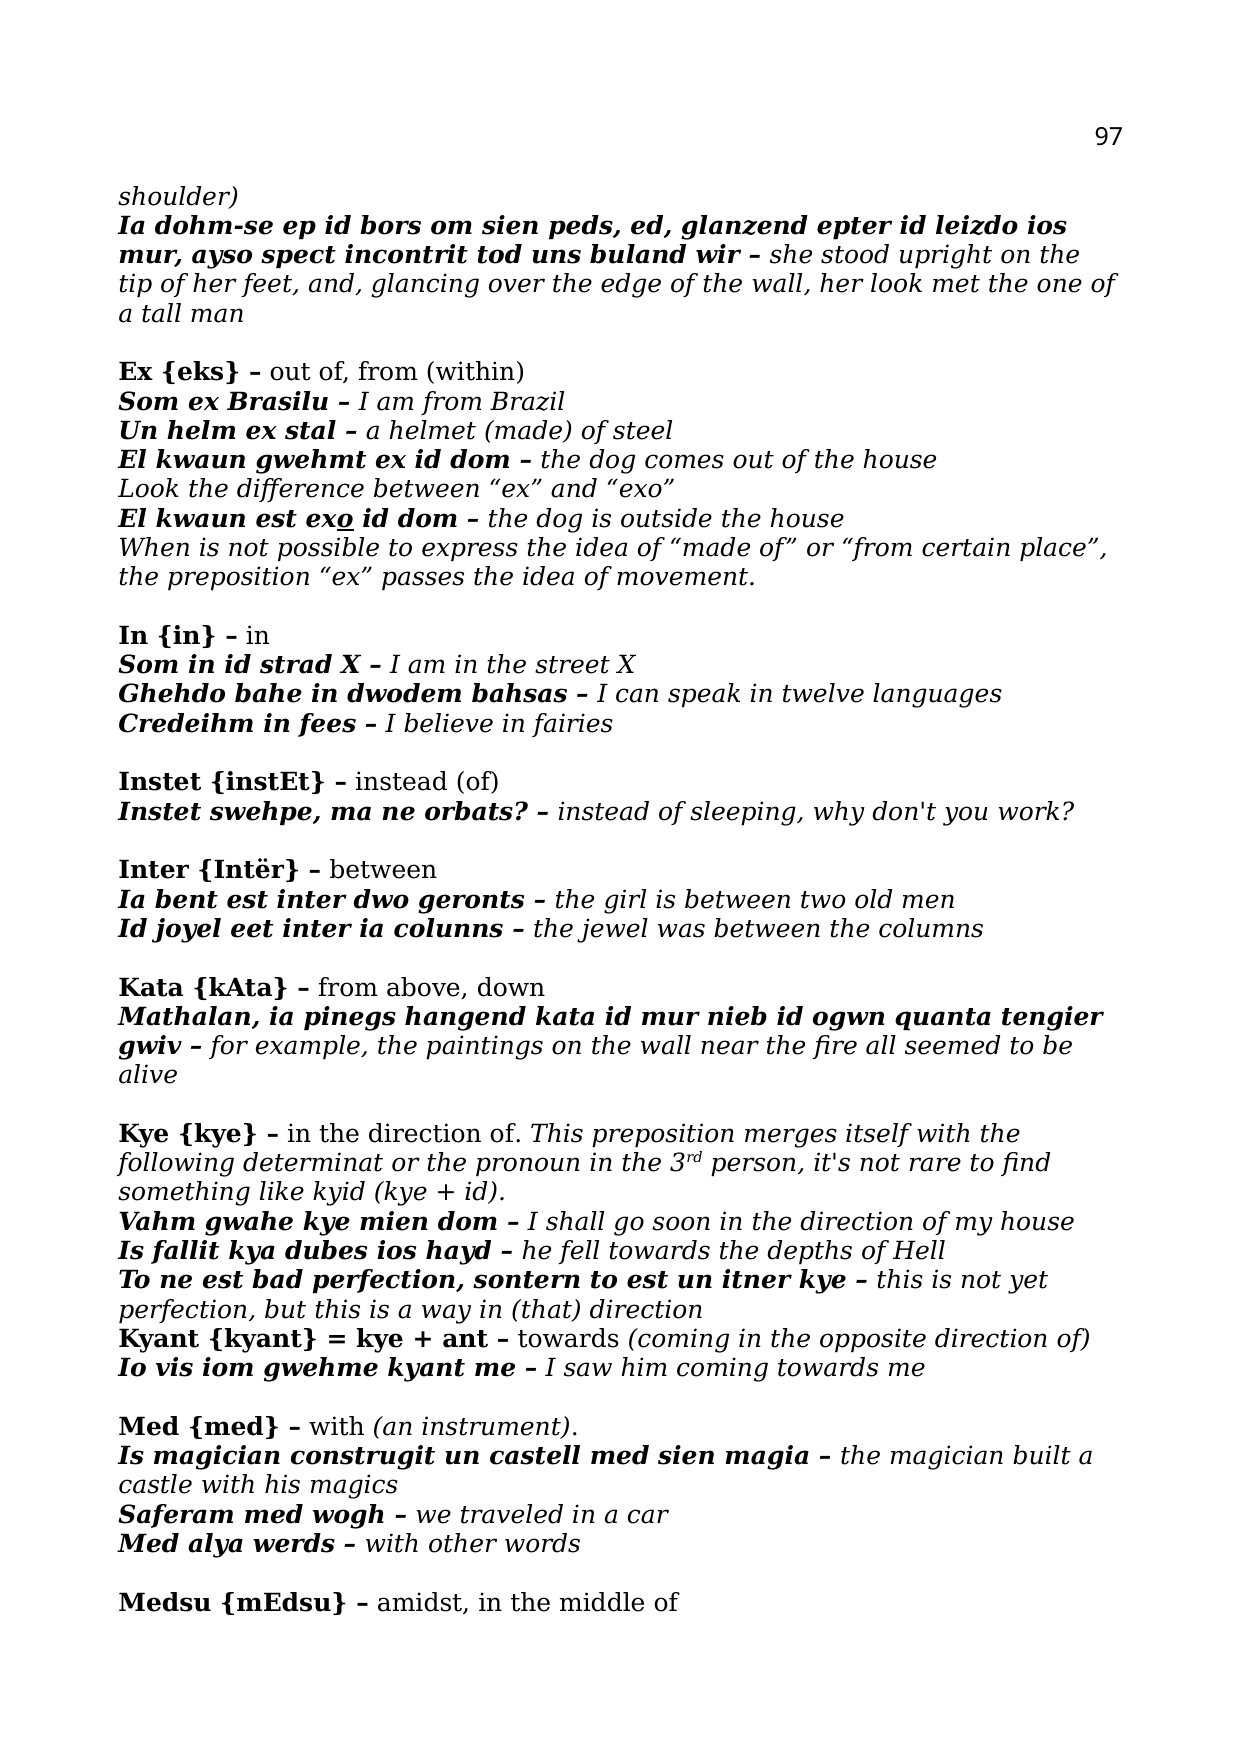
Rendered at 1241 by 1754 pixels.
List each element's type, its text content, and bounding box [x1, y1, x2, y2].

text Som in id strad X – I am in the street X [118, 650, 1123, 679]
text Is fallit kya dubes ios hayd – he fell towards the depths of Hell [118, 1236, 1123, 1265]
text When is not possible to express the idea of “made of” or “from certain place”, the preposition “ex” passes the idea of movement. [118, 533, 1123, 591]
text Ia dohm-se ep id bors om sien peds, ed, glanzend epter id leizdo ios mur, ayso spect incontrit tod uns buland wir – she stood upright on the tip of her feet, and, glancing over the edge of the wall, her look met the one of a tall man [118, 211, 1123, 328]
text Io vis iom gwehme kyant me – I saw him coming towards me [118, 1353, 1123, 1383]
text Kata {kAta} – from above, down [118, 972, 1123, 1002]
text Credeihm in fees – I believe in fairies [118, 709, 1123, 738]
text El kwaun gwehmt ex id dom – the dog comes out of the house [118, 445, 1123, 474]
text Med alya werds – with other words [118, 1529, 1123, 1558]
text Ghehdo bahe in dwodem bahsas – I can speak in twelve languages [118, 679, 1123, 709]
text Vahm gwahe kye mien dom – I shall go soon in the direction of my house [118, 1207, 1123, 1236]
text Som ex Brasilu – I am from Brazil [118, 386, 1123, 416]
text Id joyel eet inter ia colunns – the jewel was between the columns [118, 914, 1123, 943]
text Instet {instEt} – instead (of) [118, 767, 1123, 797]
text Look the difference between “ex” and “exo” [118, 474, 1123, 504]
text Ia bent est inter dwo geronts – the girl is between two old men [118, 884, 1123, 914]
text Ex {eks} – out of, from (within) [118, 357, 1123, 386]
text In {in} – in [118, 621, 1123, 650]
text Kyant {kyant} = kye + ant – towards (coming in the opposite direction of) [118, 1324, 1123, 1353]
text shoulder) [118, 182, 1123, 211]
text Kye {kye} – in the direction of. This preposition merges itself with the following determinat or the pronoun in the 3rd person, it's not rare to find something like kyid (kye + id). [118, 1119, 1123, 1207]
text Saferam med wogh – we traveled in a car [118, 1500, 1123, 1529]
text Un helm ex stal – a helmet (made) of steel [118, 416, 1123, 445]
text Inter {Intër} – between [118, 855, 1123, 884]
text Is magician construgit un castell med sien magia – the magician built a castle with his magics [118, 1441, 1123, 1500]
text Mathalan, ia pinegs hangend kata id mur nieb id ogwn quanta tengier gwiv – for example, the paintings on the wall near the fire all seemed to be alive [118, 1002, 1123, 1090]
text Instet swehpe, ma ne orbats? – instead of sleeping, why don't you work? [118, 797, 1123, 826]
text Med {med} – with (an instrument). [118, 1412, 1123, 1441]
text To ne est bad perfection, sontern to est un itner kye – this is not yet perfection, but this is a way in (that) direction [118, 1265, 1123, 1324]
text El kwaun est exo id dom – the dog is outside the house [118, 504, 1123, 533]
text Medsu {mEdsu} – amidst, in the middle of [118, 1588, 1123, 1617]
